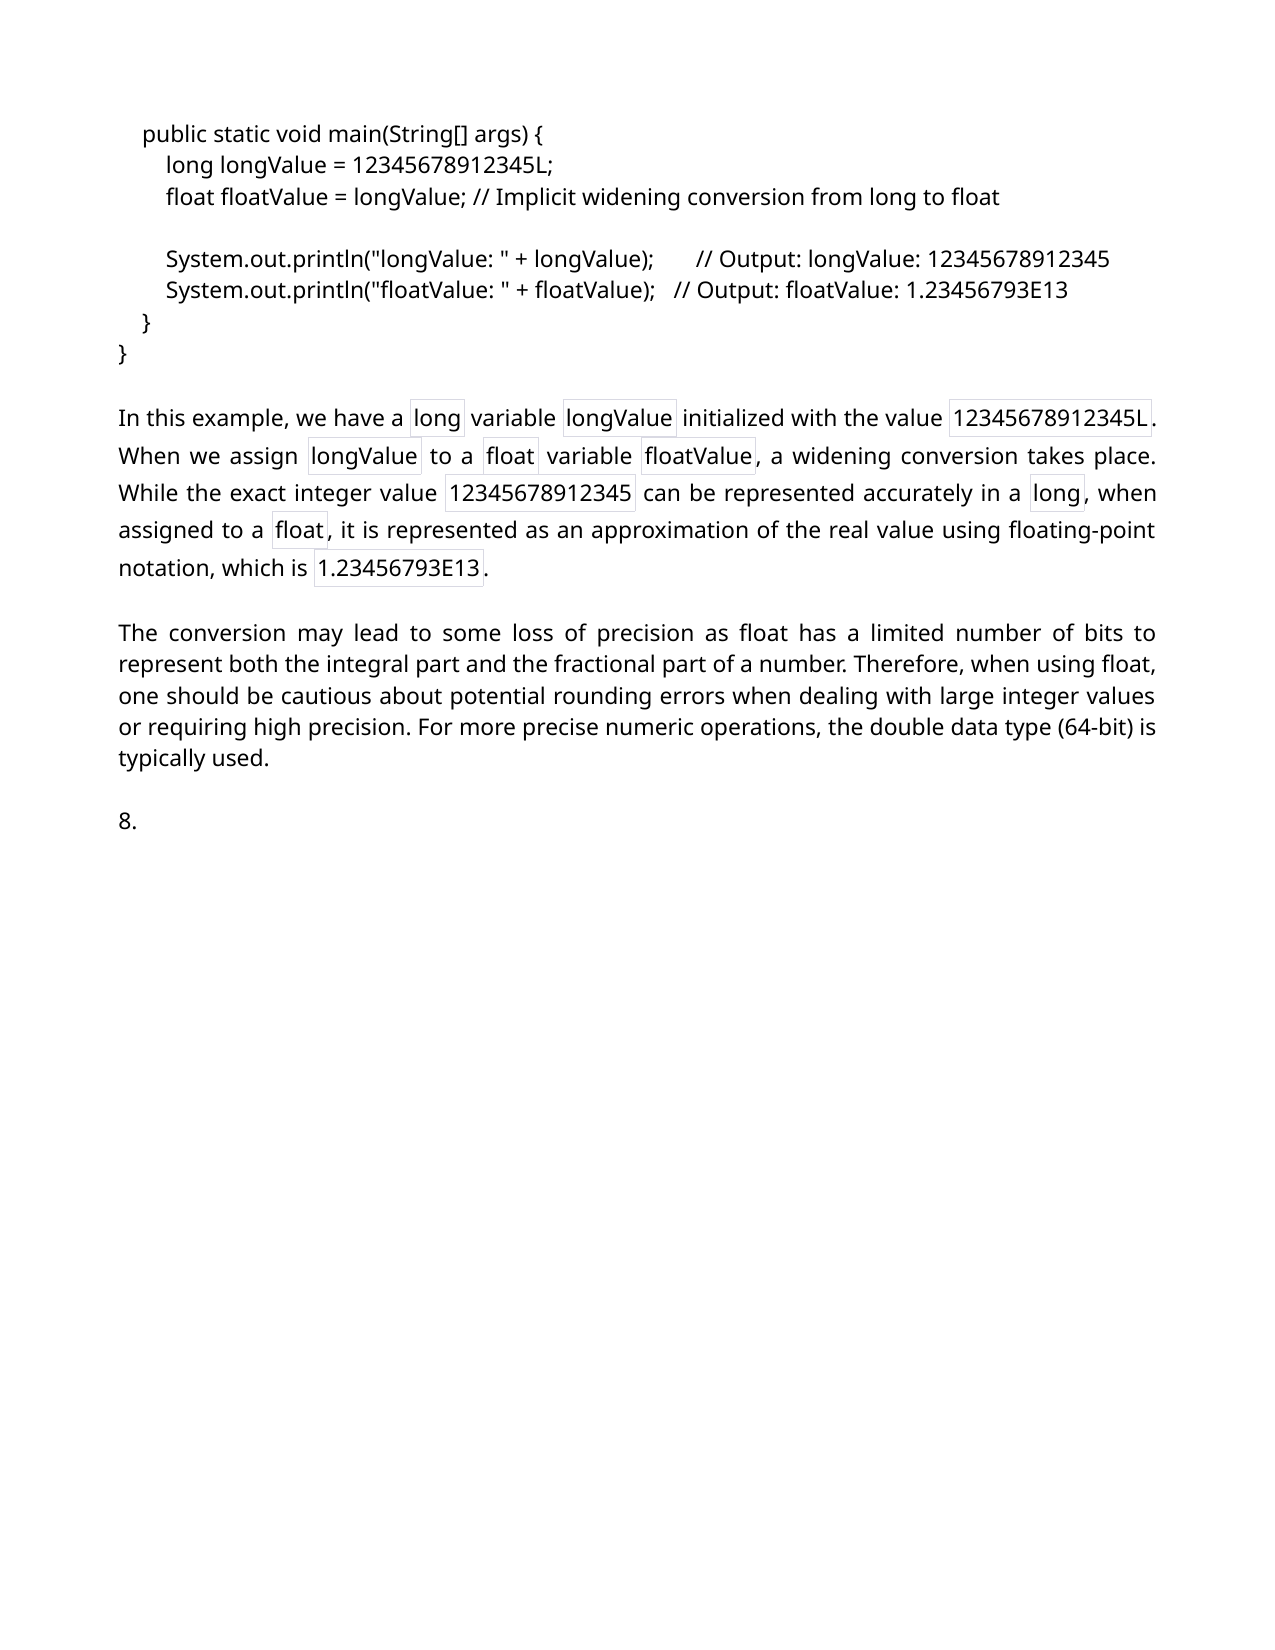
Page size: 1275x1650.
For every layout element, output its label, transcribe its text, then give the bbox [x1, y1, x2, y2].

text } [118, 337, 1157, 368]
text System.out.println("floatValue: " + floatValue); // Output: floatValue: 1.23456793E13 [118, 274, 1157, 306]
text } [118, 306, 1157, 337]
text 8. [118, 804, 1157, 836]
text In this example, we have a long variable longValue initialized with the value 12345678912345L. When we assign longValue to a float variable floatValue, a widening conversion takes place. While the exact integer value 12345678912345 can be represented accurately in a long, when assigned to a float, it is represented as an approximation of the real value using floating-point notation, which is 1.23456793E13. [118, 399, 1157, 586]
text public static void main(String[] args) { [118, 118, 1157, 149]
text The conversion may lead to some loss of precision as float has a limited number of bits to represent both the integral part and the fractional part of a number. Therefore, when using float, one should be cautious about potential rounding errors when dealing with large integer values or requiring high precision. For more precise numeric operations, the double data type (64-bit) is typically used. [118, 617, 1157, 773]
text float floatValue = longValue; // Implicit widening conversion from long to float [118, 181, 1157, 212]
text long longValue = 12345678912345L; [118, 149, 1157, 181]
text System.out.println("longValue: " + longValue); // Output: longValue: 12345678912345 [118, 243, 1157, 274]
